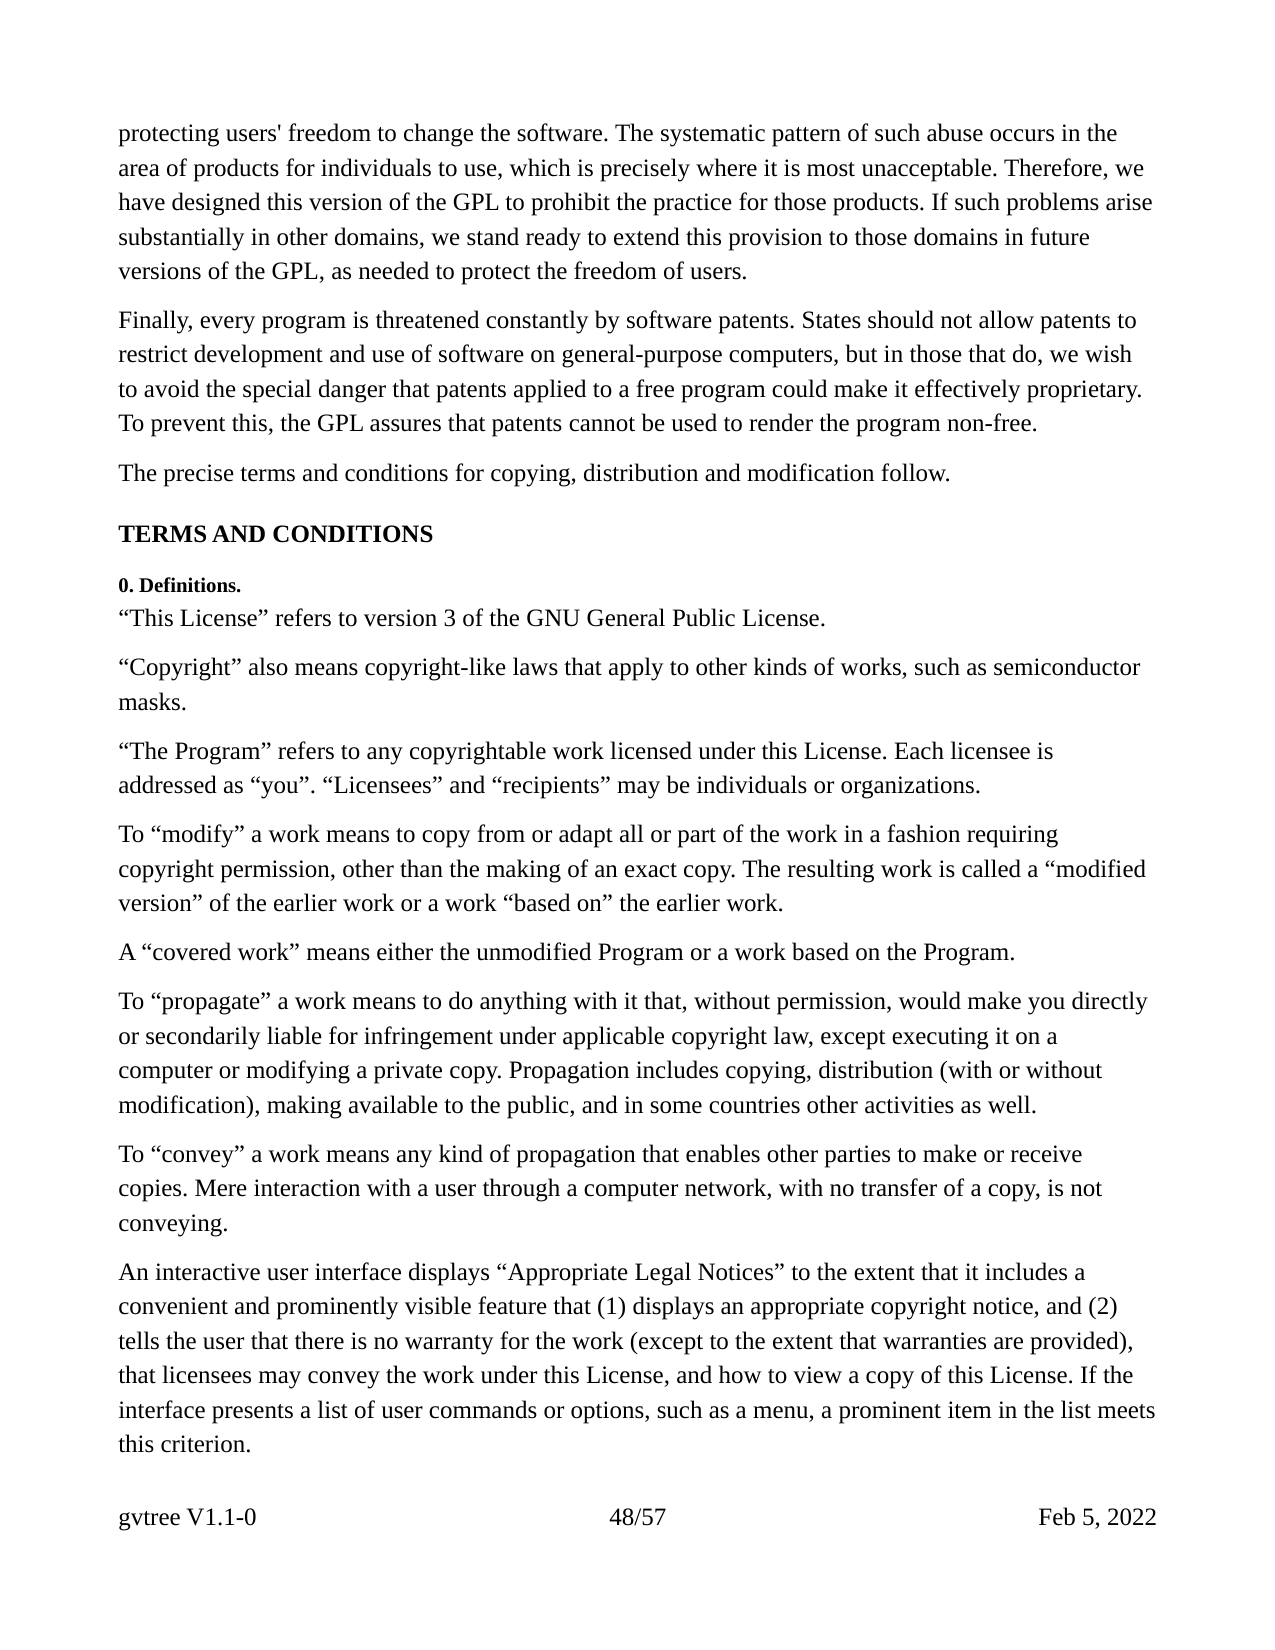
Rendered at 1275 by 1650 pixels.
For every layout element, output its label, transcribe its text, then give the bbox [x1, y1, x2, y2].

subtitle TERMS AND CONDITIONS [118, 519, 1157, 548]
text To “convey” a work means any kind of propagation that enables other parties to make or receive copies. Mere interaction with a user through a computer network, with no transfer of a copy, is not conveying. [118, 1139, 1157, 1237]
text “The Program” refers to any copyrightable work licensed under this License. Each licensee is addressed as “you”. “Licensees” and “recipients” may be individuals or organizations. [118, 736, 1157, 799]
text An interactive user interface displays “Appropriate Legal Notices” to the extent that it includes a convenient and prominently visible feature that (1) displays an appropriate copyright notice, and (2) tells the user that there is no warranty for the work (except to the extent that warranties are provided), that licensees may convey the work under this License, and how to view a copy of this License. If the interface presents a list of user commands or options, such as a menu, a prominent item in the list meets this criterion. [118, 1257, 1157, 1458]
text Finally, every program is threatened constantly by software patents. States should not allow patents to restrict development and use of software on general-purpose computers, but in those that do, we wish to avoid the special danger that patents applied to a free program could make it effectively proprietary. To prevent this, the GPL assures that patents cannot be used to render the program non-free. [118, 305, 1157, 437]
text “This License” refers to version 3 of the GNU General Public License. [118, 603, 1157, 632]
text To “propagate” a work means to do anything with it that, without permission, would make you directly or secondarily liable for infringement under applicable copyright law, except executing it on a computer or modifying a private copy. Propagation includes copying, distribution (with or without modification), making available to the public, and in some countries other activities as well. [118, 986, 1157, 1119]
text A “covered work” means either the unmodified Program or a work based on the Program. [118, 937, 1157, 966]
subtitle 0. Definitions. [118, 573, 1157, 597]
text “Copyright” also means copyright-like laws that apply to other kinds of works, such as semiconductor masks. [118, 652, 1157, 716]
text The precise terms and conditions for copying, distribution and modification follow. [118, 458, 1157, 486]
text protecting users' freedom to change the software. The systematic pattern of such abuse occurs in the area of products for individuals to use, which is precisely where it is most unacceptable. Therefore, we have designed this version of the GPL to prohibit the practice for those products. If such problems arise substantially in other domains, we stand ready to extend this provision to those domains in future versions of the GPL, as needed to protect the freedom of users. [118, 118, 1157, 285]
text To “modify” a work means to copy from or adapt all or part of the work in a fashion requiring copyright permission, other than the making of an exact copy. The resulting work is called a “modified version” of the earlier work or a work “based on” the earlier work. [118, 819, 1157, 917]
